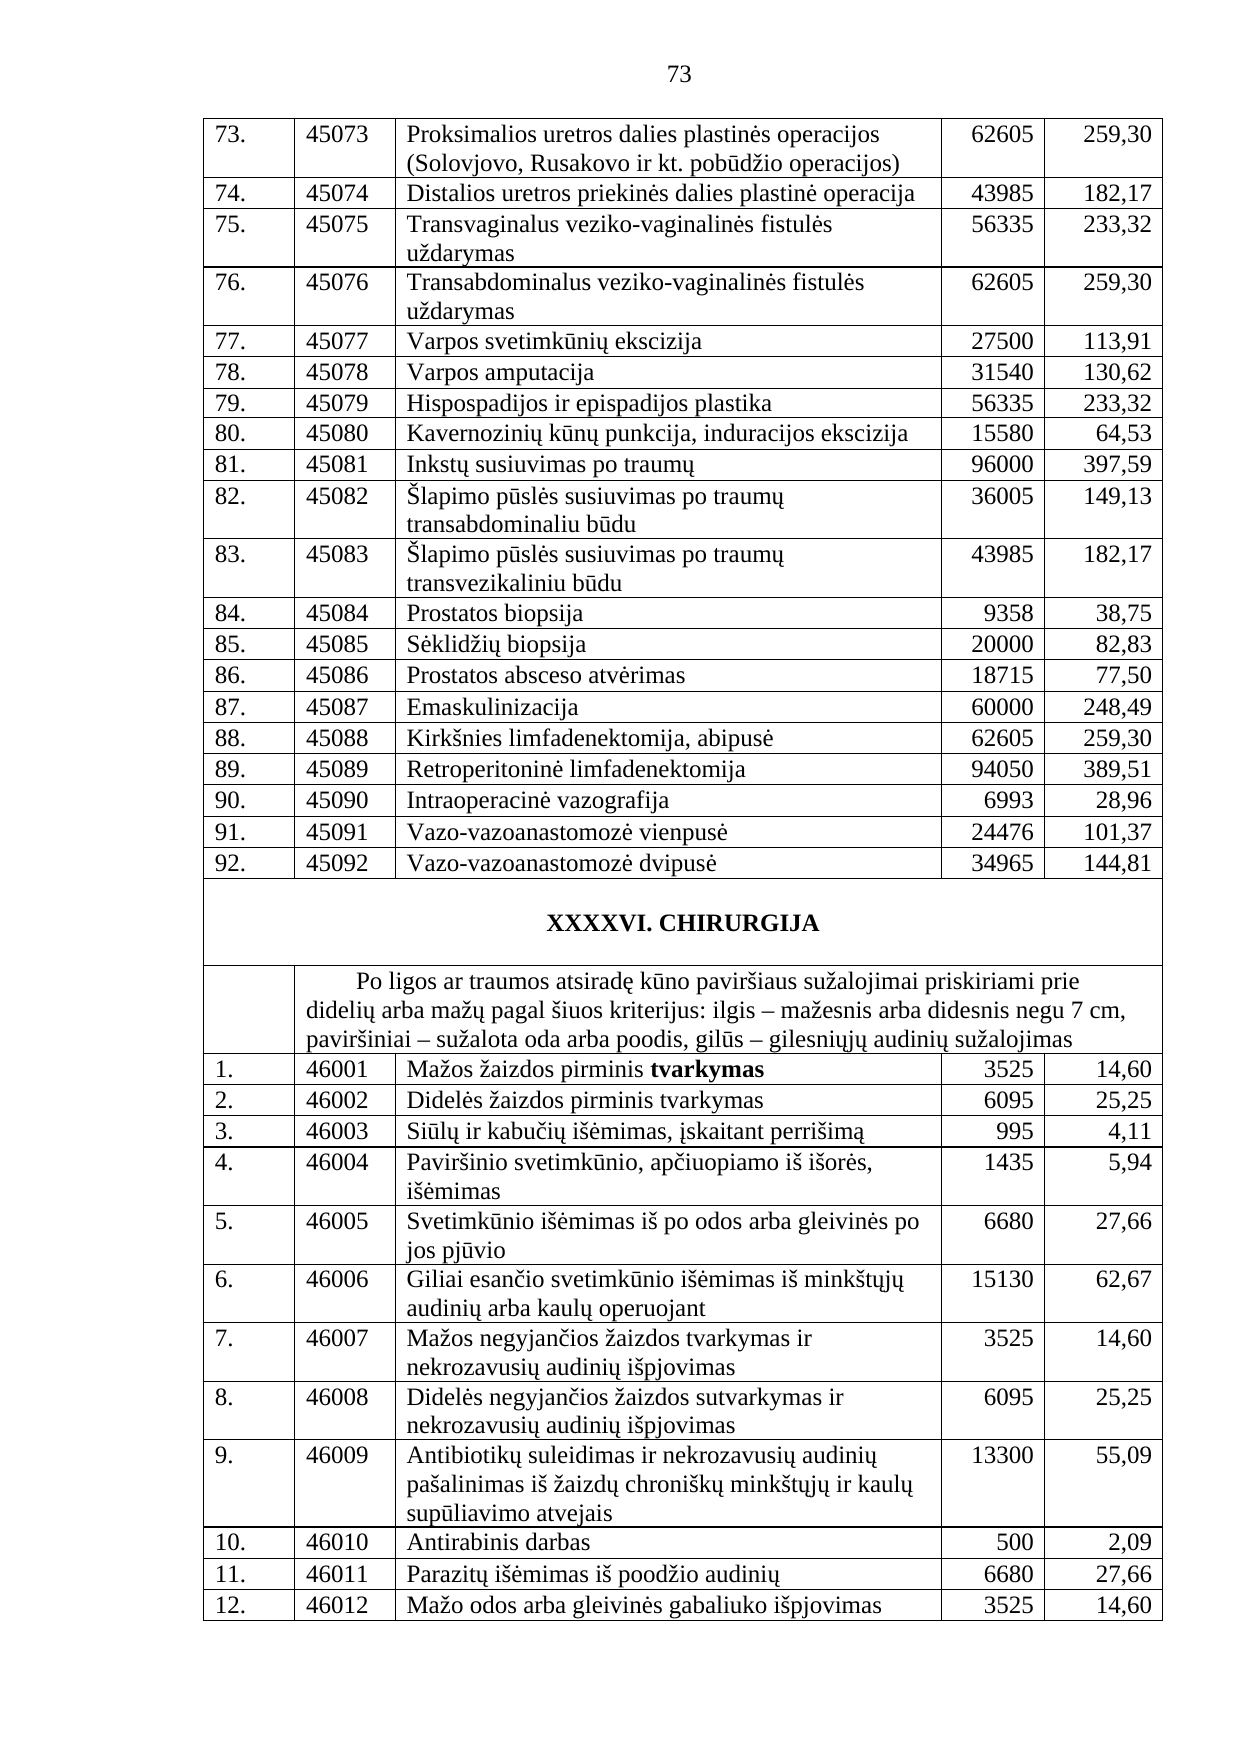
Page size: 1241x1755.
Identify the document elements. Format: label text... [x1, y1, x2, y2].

table_cell 45074 [295, 178, 395, 208]
table_cell 87. [204, 692, 294, 722]
table_cell 78. [204, 357, 294, 387]
table_cell [1163, 538, 1240, 597]
table_cell 86. [204, 660, 294, 691]
table_cell 34965 [942, 848, 1044, 878]
table_cell 2. [204, 1085, 294, 1115]
table_cell [1163, 356, 1240, 387]
table_cell [1163, 266, 1240, 325]
table_cell [1163, 1381, 1240, 1439]
table_cell 9. [204, 1440, 294, 1526]
table_cell 85. [204, 629, 294, 659]
table_cell [1163, 1322, 1240, 1381]
table_cell 5,94 [1045, 1148, 1162, 1205]
table_cell [1163, 878, 1240, 965]
table_cell 6680 [942, 1559, 1044, 1589]
table_cell 28,96 [1045, 785, 1162, 816]
table_cell 259,30 [1045, 268, 1162, 325]
table_cell Mažos žaizdos pirminis tvarkymas [396, 1054, 941, 1084]
table_cell 14,60 [1045, 1054, 1162, 1084]
table_cell 62605 [942, 119, 1044, 177]
table_cell 6993 [942, 785, 1044, 816]
table_cell 113,91 [1045, 326, 1162, 356]
table_cell 36005 [942, 481, 1044, 538]
table_cell 45075 [295, 209, 395, 266]
table_cell 45085 [295, 629, 395, 659]
table_cell 15130 [942, 1265, 1044, 1322]
table_cell 88. [204, 723, 294, 753]
table_cell 248,49 [1045, 692, 1162, 722]
table_cell Distalios uretros priekinės dalies plastinė operacija [396, 178, 941, 208]
table_cell 45080 [295, 418, 395, 448]
table_cell 25,25 [1045, 1382, 1162, 1439]
table_cell 76. [204, 268, 294, 325]
table_cell 83. [204, 539, 294, 597]
table_cell Sėklidžių biopsija [396, 629, 941, 659]
table_cell 27,66 [1045, 1559, 1162, 1589]
table_cell [1163, 597, 1240, 628]
table_cell 45086 [295, 660, 395, 691]
table_cell Transabdominalus veziko-vaginalinės fistulės uždarymas [396, 268, 941, 325]
table_cell 25,25 [1045, 1085, 1162, 1115]
table_cell Didelės negyjančios žaizdos sutvarkymas ir nekrozavusių audinių išpjovimas [396, 1382, 941, 1439]
table_cell 31540 [942, 357, 1044, 387]
table_cell 82,83 [1045, 629, 1162, 659]
table_cell [1163, 1053, 1240, 1084]
table_cell Svetimkūnio išėmimas iš po odos arba gleivinės po jos pjūvio [396, 1206, 941, 1263]
table_cell 6680 [942, 1206, 1044, 1263]
table_cell 45091 [295, 817, 395, 847]
table_cell 1. [204, 1054, 294, 1084]
table_cell 46012 [295, 1590, 395, 1620]
table_cell 27,66 [1045, 1206, 1162, 1263]
table_cell [1163, 1264, 1240, 1322]
table_cell 389,51 [1045, 754, 1162, 784]
table_cell 8. [204, 1382, 294, 1439]
table_cell 3525 [942, 1054, 1044, 1084]
table_cell 82. [204, 481, 294, 538]
table_cell 45078 [295, 357, 395, 387]
table_cell 6095 [942, 1085, 1044, 1115]
table_cell [1163, 480, 1240, 538]
table_cell 3525 [942, 1323, 1044, 1381]
table_cell [1163, 691, 1240, 722]
table_cell 46002 [295, 1085, 395, 1115]
table_cell 24476 [942, 817, 1044, 847]
table_cell [1163, 816, 1240, 847]
table_cell Vazo-vazoanastomozė vienpusė [396, 817, 941, 847]
table_cell 56335 [942, 389, 1044, 417]
table_cell [1163, 1115, 1240, 1146]
table_cell [1163, 325, 1240, 356]
table_cell 5. [204, 1206, 294, 1263]
table_cell [1163, 628, 1240, 659]
table_cell Transvaginalus veziko-vaginalinės fistulės uždarymas [396, 209, 941, 266]
table_cell 62605 [942, 723, 1044, 753]
table_cell 7. [204, 1323, 294, 1381]
table_cell 46005 [295, 1206, 395, 1263]
table_cell 20000 [942, 629, 1044, 659]
table_cell 45087 [295, 692, 395, 722]
table_cell 62,67 [1045, 1265, 1162, 1322]
table_cell 45077 [295, 326, 395, 356]
table_cell 74. [204, 178, 294, 208]
table_cell 77. [204, 326, 294, 356]
table_cell Giliai esančio svetimkūnio išėmimas iš minkštųjų audinių arba kaulų operuojant [396, 1265, 941, 1322]
table_cell 995 [942, 1116, 1044, 1146]
table_cell Mažos negyjančios žaizdos tvarkymas ir nekrozavusių audinių išpjovimas [396, 1323, 941, 1381]
table_cell 56335 [942, 209, 1044, 266]
table_cell [1163, 417, 1240, 448]
table_cell [1163, 784, 1240, 816]
table_cell [1163, 1589, 1240, 1620]
table_cell 60000 [942, 692, 1044, 722]
table_cell 46010 [295, 1528, 395, 1558]
table_cell [1163, 753, 1240, 784]
table_cell 92. [204, 848, 294, 878]
table_cell 13300 [942, 1440, 1044, 1526]
table_cell Prostatos absceso atvėrimas [396, 660, 941, 691]
table_cell 259,30 [1045, 723, 1162, 753]
table_cell Emaskulinizacija [396, 692, 941, 722]
table_cell 46004 [295, 1148, 395, 1205]
table_cell Proksimalios uretros dalies plastinės operacijos (Solovjovo, Rusakovo ir kt. pobūdžio operacijos) [396, 119, 941, 177]
table_cell 90. [204, 785, 294, 816]
table_cell Parazitų išėmimas iš poodžio audinių [396, 1559, 941, 1589]
table_cell [1163, 1146, 1240, 1205]
table_cell 10. [204, 1528, 294, 1558]
table_cell 9358 [942, 598, 1044, 628]
table_cell 11. [204, 1559, 294, 1589]
table_cell [1163, 1439, 1240, 1526]
table_cell [1163, 1558, 1240, 1589]
table_cell 89. [204, 754, 294, 784]
table_cell Retroperitoninė limfadenektomija [396, 754, 941, 784]
table_cell Inkstų susiuvimas po traumų [396, 450, 941, 480]
table_cell Hispospadijos ir epispadijos plastika [396, 389, 941, 417]
table_cell 259,30 [1045, 119, 1162, 177]
table_cell 14,60 [1045, 1323, 1162, 1381]
table_cell 43985 [942, 178, 1044, 208]
table_cell 46001 [295, 1054, 395, 1084]
table_cell 500 [942, 1528, 1044, 1558]
table_cell [1163, 1205, 1240, 1263]
table_cell 27500 [942, 326, 1044, 356]
table_cell 45073 [295, 119, 395, 177]
table_cell 46006 [295, 1265, 395, 1322]
table_cell 84. [204, 598, 294, 628]
table_cell 12. [204, 1590, 294, 1620]
table_cell 14,60 [1045, 1590, 1162, 1620]
table_cell 55,09 [1045, 1440, 1162, 1526]
table_cell 96000 [942, 450, 1044, 480]
table_cell [1163, 659, 1240, 691]
table_cell 1435 [942, 1148, 1044, 1205]
table_cell [1163, 1526, 1240, 1558]
table_cell Vazo-vazoanastomozė dvipusė [396, 848, 941, 878]
table_cell 77,50 [1045, 660, 1162, 691]
table_cell Šlapimo pūslės susiuvimas po traumų transabdominaliu būdu [396, 481, 941, 538]
table_cell 4,11 [1045, 1116, 1162, 1146]
table_cell Po ligos ar traumos atsiradę kūno paviršiaus sužalojimai priskiriami prie didelių arba mažų pagal šiuos kriterijus: ilgis – mažesnis arba didesnis negu 7 cm, paviršiniai – sužalota oda arba poodis, gilūs – gilesniųjų audinių sužalojimas [295, 966, 1162, 1053]
table_cell 45088 [295, 723, 395, 753]
table_cell Prostatos biopsija [396, 598, 941, 628]
table_cell 182,17 [1045, 539, 1162, 597]
table_cell [1163, 449, 1240, 480]
table_cell Paviršinio svetimkūnio, apčiuopiamo iš išorės, išėmimas [396, 1148, 941, 1205]
table_cell [204, 966, 294, 1053]
table_cell 94050 [942, 754, 1044, 784]
table_cell [1163, 1084, 1240, 1115]
table_cell 80. [204, 418, 294, 448]
table_cell 64,53 [1045, 418, 1162, 448]
table_cell 130,62 [1045, 357, 1162, 387]
table_cell 6095 [942, 1382, 1044, 1439]
table_cell 81. [204, 450, 294, 480]
table_cell Mažo odos arba gleivinės gabaliuko išpjovimas [396, 1590, 941, 1620]
table_cell 73. [204, 119, 294, 177]
table_cell 45082 [295, 481, 395, 538]
table_cell 45079 [295, 389, 395, 417]
table_cell 46011 [295, 1559, 395, 1589]
table_cell [1163, 388, 1240, 417]
table_cell 397,59 [1045, 450, 1162, 480]
table_cell 3525 [942, 1590, 1044, 1620]
table_cell 45090 [295, 785, 395, 816]
table_cell 233,32 [1045, 209, 1162, 266]
table_cell 6. [204, 1265, 294, 1322]
table_cell 4. [204, 1148, 294, 1205]
table_cell Didelės žaizdos pirminis tvarkymas [396, 1085, 941, 1115]
table_cell Kavernozinių kūnų punkcija, induracijos ekscizija [396, 418, 941, 448]
table_cell [1163, 177, 1240, 208]
table_cell Siūlų ir kabučių išėmimas, įskaitant perrišimą [396, 1116, 941, 1146]
table_cell Kirkšnies limfadenektomija, abipusė [396, 723, 941, 753]
table_cell [1163, 722, 1240, 753]
table_cell 18715 [942, 660, 1044, 691]
table_cell 45092 [295, 848, 395, 878]
table_cell 233,32 [1045, 389, 1162, 417]
table_cell XXXXVI. CHIRURGIJA [204, 879, 1162, 965]
table_cell 43985 [942, 539, 1044, 597]
table_cell 144,81 [1045, 848, 1162, 878]
table_cell 91. [204, 817, 294, 847]
table_cell 46009 [295, 1440, 395, 1526]
table_cell 45084 [295, 598, 395, 628]
table_cell 75. [204, 209, 294, 266]
table_cell Intraoperacinė vazografija [396, 785, 941, 816]
table_cell 101,37 [1045, 817, 1162, 847]
table_cell 46003 [295, 1116, 395, 1146]
table_cell Antirabinis darbas [396, 1528, 941, 1558]
table_cell 2,09 [1045, 1528, 1162, 1558]
table_cell 45081 [295, 450, 395, 480]
table_cell 46008 [295, 1382, 395, 1439]
table_cell [1163, 965, 1240, 1053]
table_cell 182,17 [1045, 178, 1162, 208]
table_cell 62605 [942, 268, 1044, 325]
table_cell 3. [204, 1116, 294, 1146]
table_cell Antibiotikų suleidimas ir nekrozavusių audinių pašalinimas iš žaizdų chroniškų minkštųjų ir kaulų supūliavimo atvejais [396, 1440, 941, 1526]
table_cell 45083 [295, 539, 395, 597]
table_cell 79. [204, 389, 294, 417]
table_cell Varpos amputacija [396, 357, 941, 387]
table_cell 38,75 [1045, 598, 1162, 628]
table_cell [1163, 208, 1240, 266]
table_cell [1163, 847, 1240, 878]
table_cell 45089 [295, 754, 395, 784]
table_cell 15580 [942, 418, 1044, 448]
table_cell 149,13 [1045, 481, 1162, 538]
table_cell 46007 [295, 1323, 395, 1381]
table_cell Šlapimo pūslės susiuvimas po traumų transvezikaliniu būdu [396, 539, 941, 597]
table_cell [1163, 118, 1240, 177]
table_cell Varpos svetimkūnių ekscizija [396, 326, 941, 356]
table_cell 45076 [295, 268, 395, 325]
